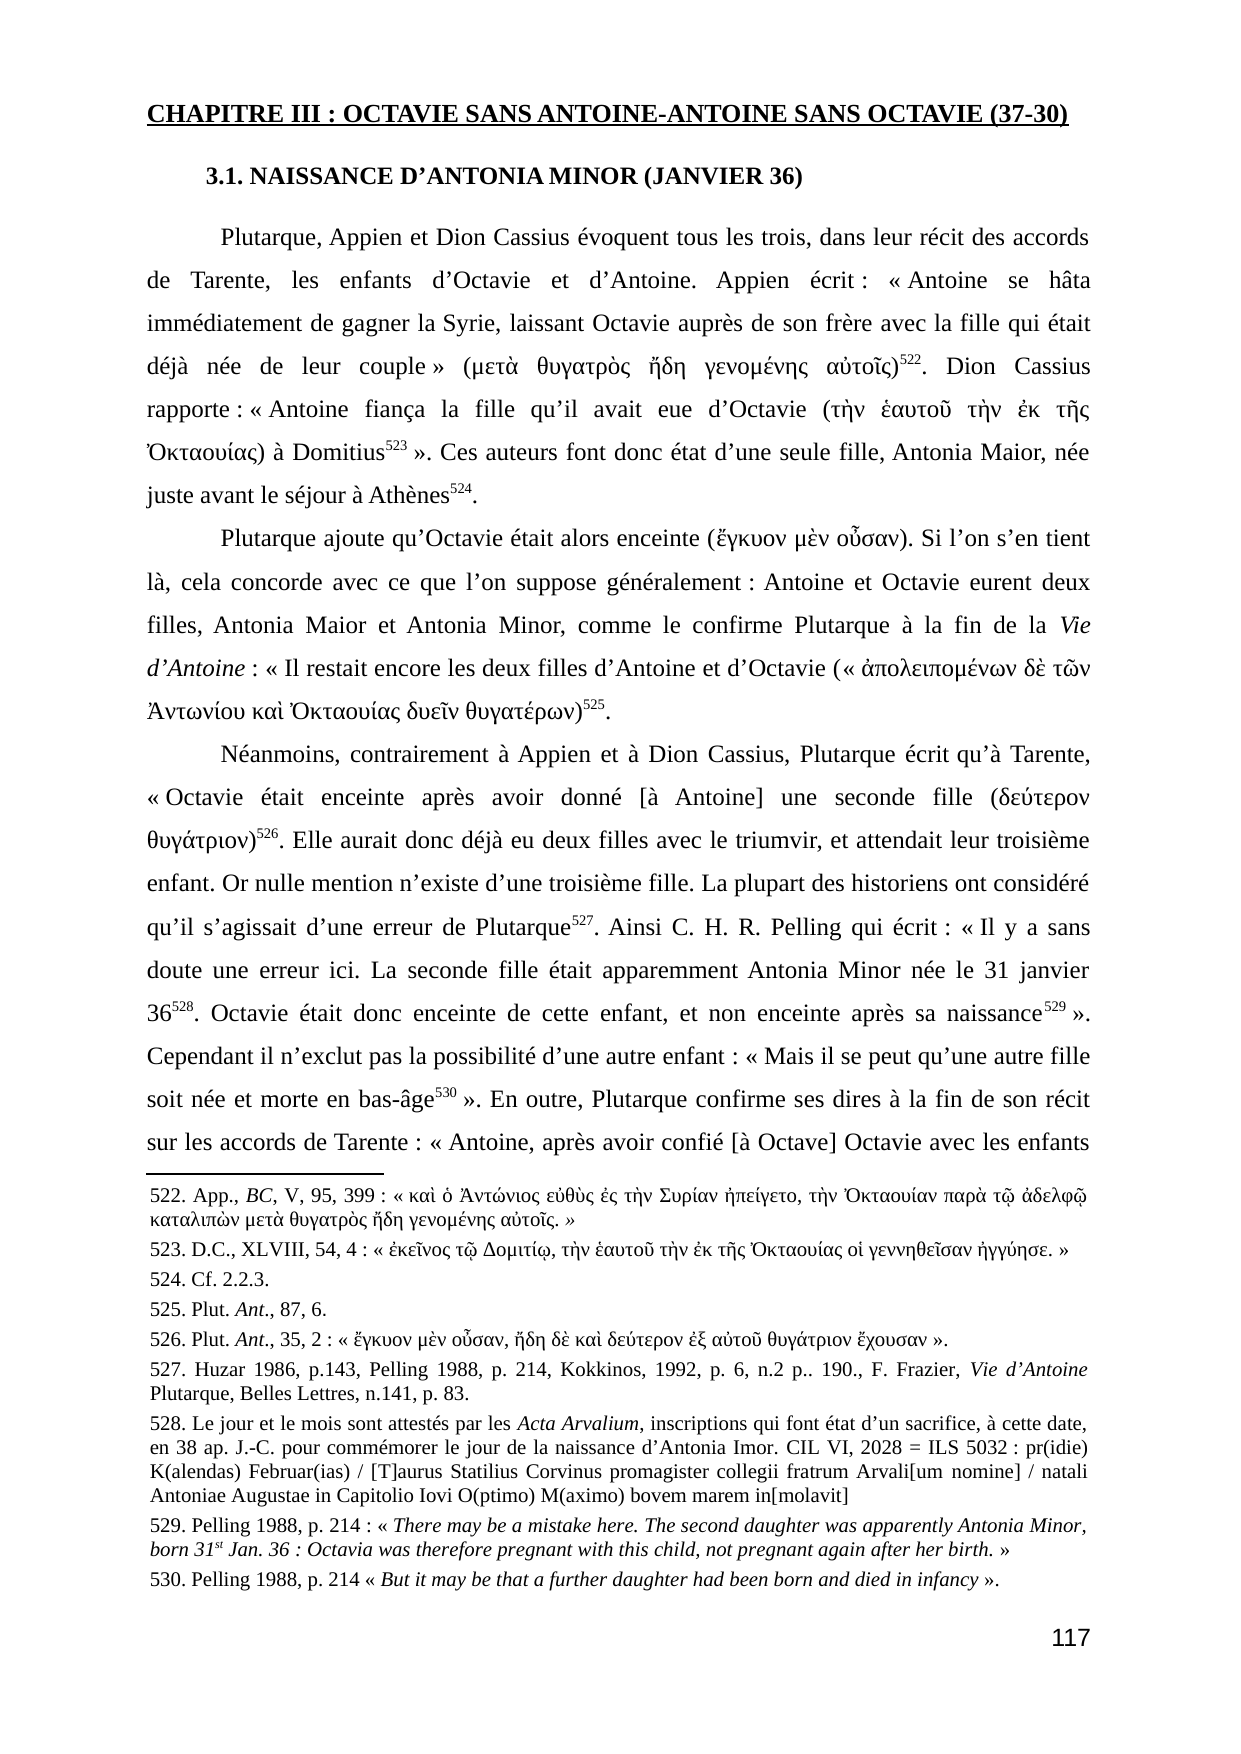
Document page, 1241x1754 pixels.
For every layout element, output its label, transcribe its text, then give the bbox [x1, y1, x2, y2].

text . Pelling 1988, p. 214 : « There may be a mistake here. The second daughter was apparently Antonia Minor, born 31st Jan. 36 : Octavia was therefore pregnant with this child, not pregnant again after her birth. » [147, 1510, 1091, 1564]
text Plutarque ajoute qu’Octavie était alors enceinte (ἔγκυον μὲν οὖσαν). Si l’on s’en tient là, cela concorde avec ce que l’on suppose généralement : Antoine et Octavie eurent deux filles, Antonia Maior et Antonia Minor, comme le confirme Plutarque à la fin de la Vie d’Antoine : « Il restait encore les deux filles d’Antoine et d’Octavie (« ἀπολειπομένων δὲ τῶν Ἀντωνίου καὶ Ὀκταουίας δυεῖν θυγατέρων). [147, 523, 1091, 725]
text Néanmoins, contrairement à Appien et à Dion Cassius, Plutarque écrit qu’à Tarente, « Octavie était enceinte après avoir donné [à Antoine] une seconde fille (δεύτερον θυγάτριον). Elle aurait donc déjà eu deux filles avec le triumvir, et attendait leur troisième enfant. Or nulle mention n’existe d’une troisième fille. La plupart des historiens ont considéré qu’il s’agissait d’une erreur de Plutarque. Ainsi C. H. R. Pelling qui écrit : « Il y a sans doute une erreur ici. La seconde fille était apparemment Antonia Minor née le 31 janvier 36. Octavie était donc enceinte de cette enfant, et non enceinte après sa naissance ». Cependant il n’exclut pas la possibilité d’une autre enfant : « Mais il se peut qu’une autre fille soit née et morte en bas-âge ». En outre, Plutarque confirme ses dires à la fin de son récit sur les accords de Tarente : « Antoine, après avoir confié [à Octave] Octavie avec les enfants [147, 739, 1091, 1156]
text . Plut. Ant., 87, 6. [147, 1294, 1091, 1324]
text . Le jour et le mois sont attestés par les Acta Arvalium, inscriptions qui font état d’un sacrifice, à cette date, en 38 ap. J.-C. pour commémorer le jour de la naissance d’Antonia Imor. CIL VI, 2028 = ILS 5032 : pr(idie) K(alendas) Februar(ias) / [T]aurus Statilius Corvinus promagister collegii fratrum Arvali[um nomine] / natali Antoniae Augustae in Capitolio Iovi O(ptimo) M(aximo) bovem marem in[molavit] [147, 1408, 1091, 1510]
text . Huzar 1986, p.143, Pelling 1988, p. 214, Kokkinos, 1992, p. 6, n.2 p.. 190., F. Frazier, Vie d’Antoine Plutarque, Belles Lettres, n.141, p. 83. [147, 1354, 1091, 1408]
text Plutarque, Appien et Dion Cassius évoquent tous les trois, dans leur récit des accords de Tarente, les enfants d’Octavie et d’Antoine. Appien écrit : « Antoine se hâta immédiatement de gagner la Syrie, laissant Octavie auprès de son frère avec la fille qui était déjà née de leur couple » (μετὰ θυγατρὸς ἤδη γενομένης αὐτοῖς). Dion Cassius rapporte : « Antoine fiança la fille qu’il avait eue d’Octavie (τὴν ἑαυτοῦ τὴν ἐκ τῆς Ὀκταουίας) à Domitius ». Ces auteurs font donc état d’une seule fille, Antonia Maior, née juste avant le séjour à Athènes. [147, 222, 1091, 509]
text . App., BC, V, 95, 399 : « καὶ ὁ Ἀντώνιος εὐθὺς ἐς τὴν Συρίαν ἠπείγετο, τὴν Ὀκταουίαν παρὰ τῷ ἀδελφῷ καταλιπὼν μετὰ θυγατρὸς ἤδη γενομένης αὐτοῖς. » [147, 1180, 1091, 1234]
subtitle 3.1. Naissance d’Antonia Minor (janvier 36) [206, 161, 1091, 189]
text . Pelling 1988, p. 214 « But it may be that a further daughter had been born and died in infancy ». [147, 1564, 1091, 1593]
text . D.C., XLVIII, 54, 4 : « ἐκεῖνος τῷ Δομιτίῳ, τὴν ἑαυτοῦ τὴν ἐκ τῆς Ὀκταουίας οἱ γεννηθεῖσαν ἠγγύησε. » [147, 1234, 1091, 1264]
subtitle Chapitre III : Octavie sans Antoine-Antoine sans Octavie (37-30) [147, 98, 1091, 128]
text . Cf. 2.2.3. [147, 1264, 1091, 1294]
text . Plut. Ant., 35, 2 : « ἔγκυον μὲν οὖσαν, ἤδη δὲ καὶ δεύτερον ἐξ αὐτοῦ θυγάτριον ἔχουσαν ». [147, 1324, 1091, 1354]
